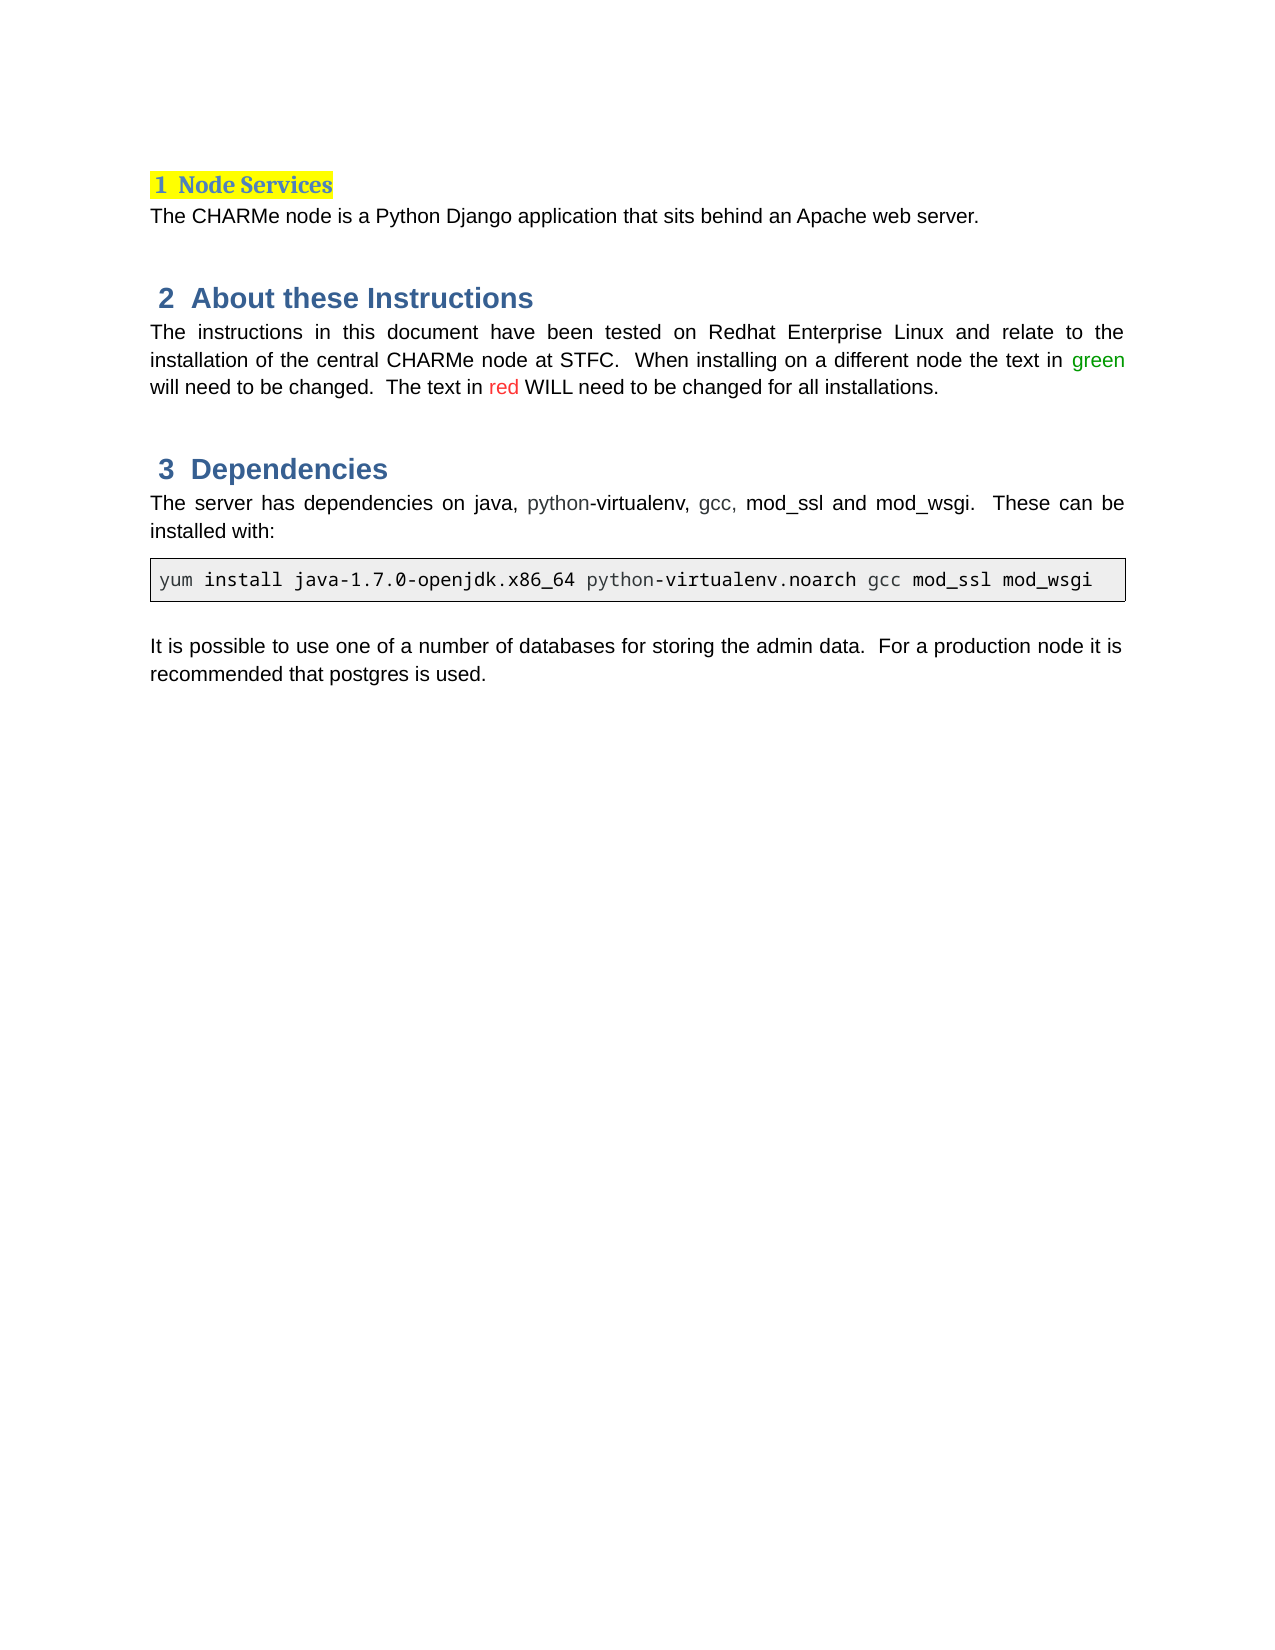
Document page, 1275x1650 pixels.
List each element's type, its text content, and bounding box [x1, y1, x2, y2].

text The instructions in this document have been tested on Redhat Enterprise Linux and relate to the installation of the central CHARMe node at STFC. When installing on a different node the text in green will need to be changed. The text in red WILL need to be changed for all installations. [150, 320, 1125, 399]
subtitle About these Instructions [150, 281, 1125, 315]
subtitle Dependencies [150, 452, 1125, 486]
text yum install java-1.7.0-openjdk.x86_64 python-virtualenv.noarch gcc mod_ssl mod_wsgi [159, 567, 1116, 592]
text [150, 546, 1125, 558]
text It is possible to use one of a number of databases for storing the admin data. For a production node it is recommended that postgres is used. [150, 602, 1125, 686]
text The server has dependencies on java, python-virtualenv, gcc, mod_ssl and mod_wsgi. These can be installed with: [150, 491, 1125, 542]
text The CHARMe node is a Python Django application that sits behind an Apache web server. [150, 204, 1125, 228]
